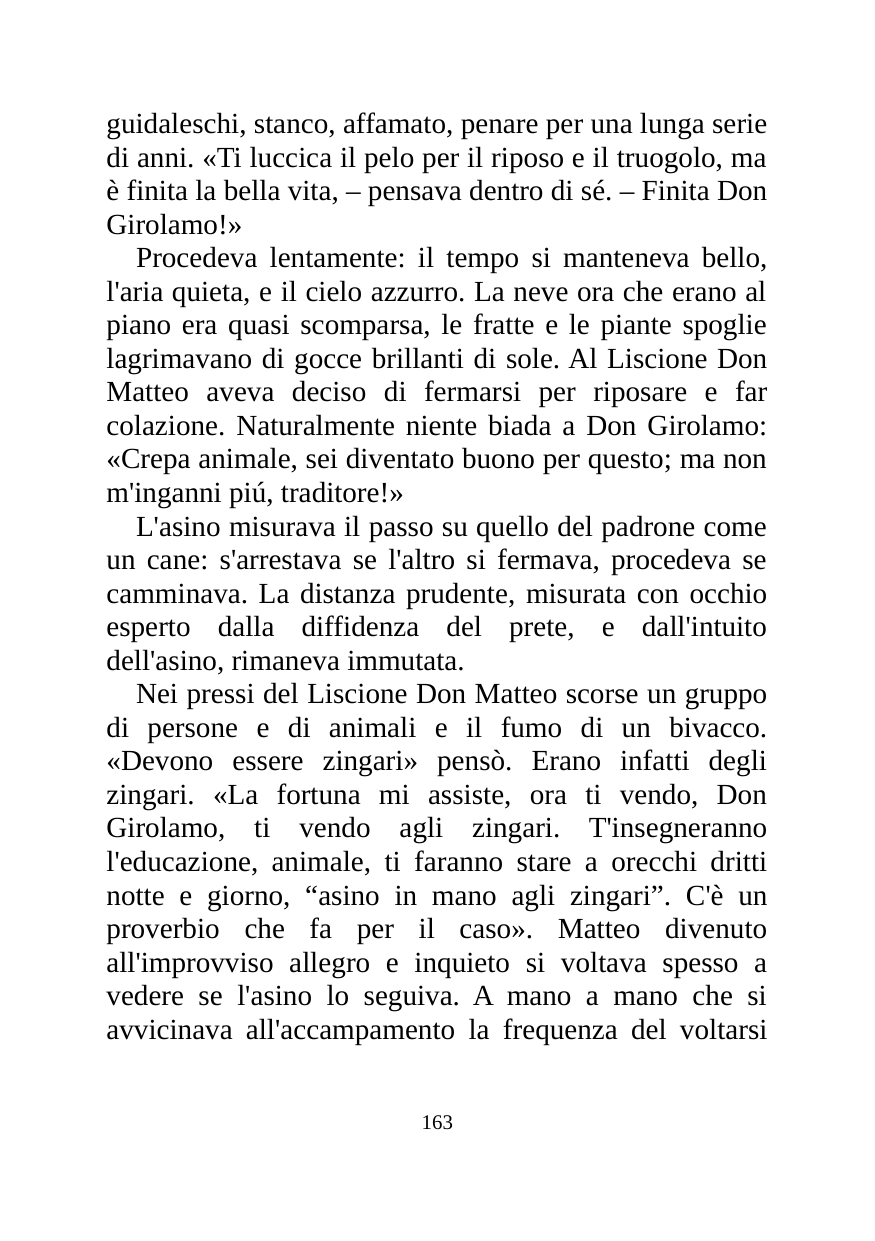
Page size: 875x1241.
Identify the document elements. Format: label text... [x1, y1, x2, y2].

text Nei pressi del Liscione Don Matteo scorse un gruppo di persone e di animali e il fumo di un bivacco. «Devono essere zingari» pensò. Erano infatti degli zingari. «La fortuna mi assiste, ora ti vendo, Don Girolamo, ti vendo agli zingari. T'insegneranno l'educazione, animale, ti faranno stare a orecchi dritti notte e giorno, “asino in mano agli zingari”. C'è un proverbio che fa per il caso». Matteo divenuto all'improvviso allegro e inquieto si voltava spesso a vedere se l'asino lo seguiva. A mano a mano che si avvicinava all'accampamento la frequenza del voltarsi [106, 676, 768, 1045]
text guidaleschi, stanco, affamato, penare per una lunga serie di anni. «Ti luccica il pelo per il riposo e il truogolo, ma è finita la bella vita, – pensava dentro di sé. – Finita Don Girolamo!» [106, 106, 768, 240]
text Procedeva lentamente: il tempo si manteneva bello, l'aria quieta, e il cielo azzurro. La neve ora che erano al piano era quasi scomparsa, le fratte e le piante spoglie lagrimavano di gocce brillanti di sole. Al Liscione Don Matteo aveva deciso di fermarsi per riposare e far colazione. Naturalmente niente biada a Don Girolamo: «Crepa animale, sei diventato buono per questo; ma non m'inganni piú, traditore!» [106, 240, 768, 509]
text L'asino misurava il passo su quello del padrone come un cane: s'arrestava se l'altro si fermava, procedeva se camminava. La distanza prudente, misurata con occhio esperto dalla diffidenza del prete, e dall'intuito dell'asino, rimaneva immutata. [106, 509, 768, 676]
